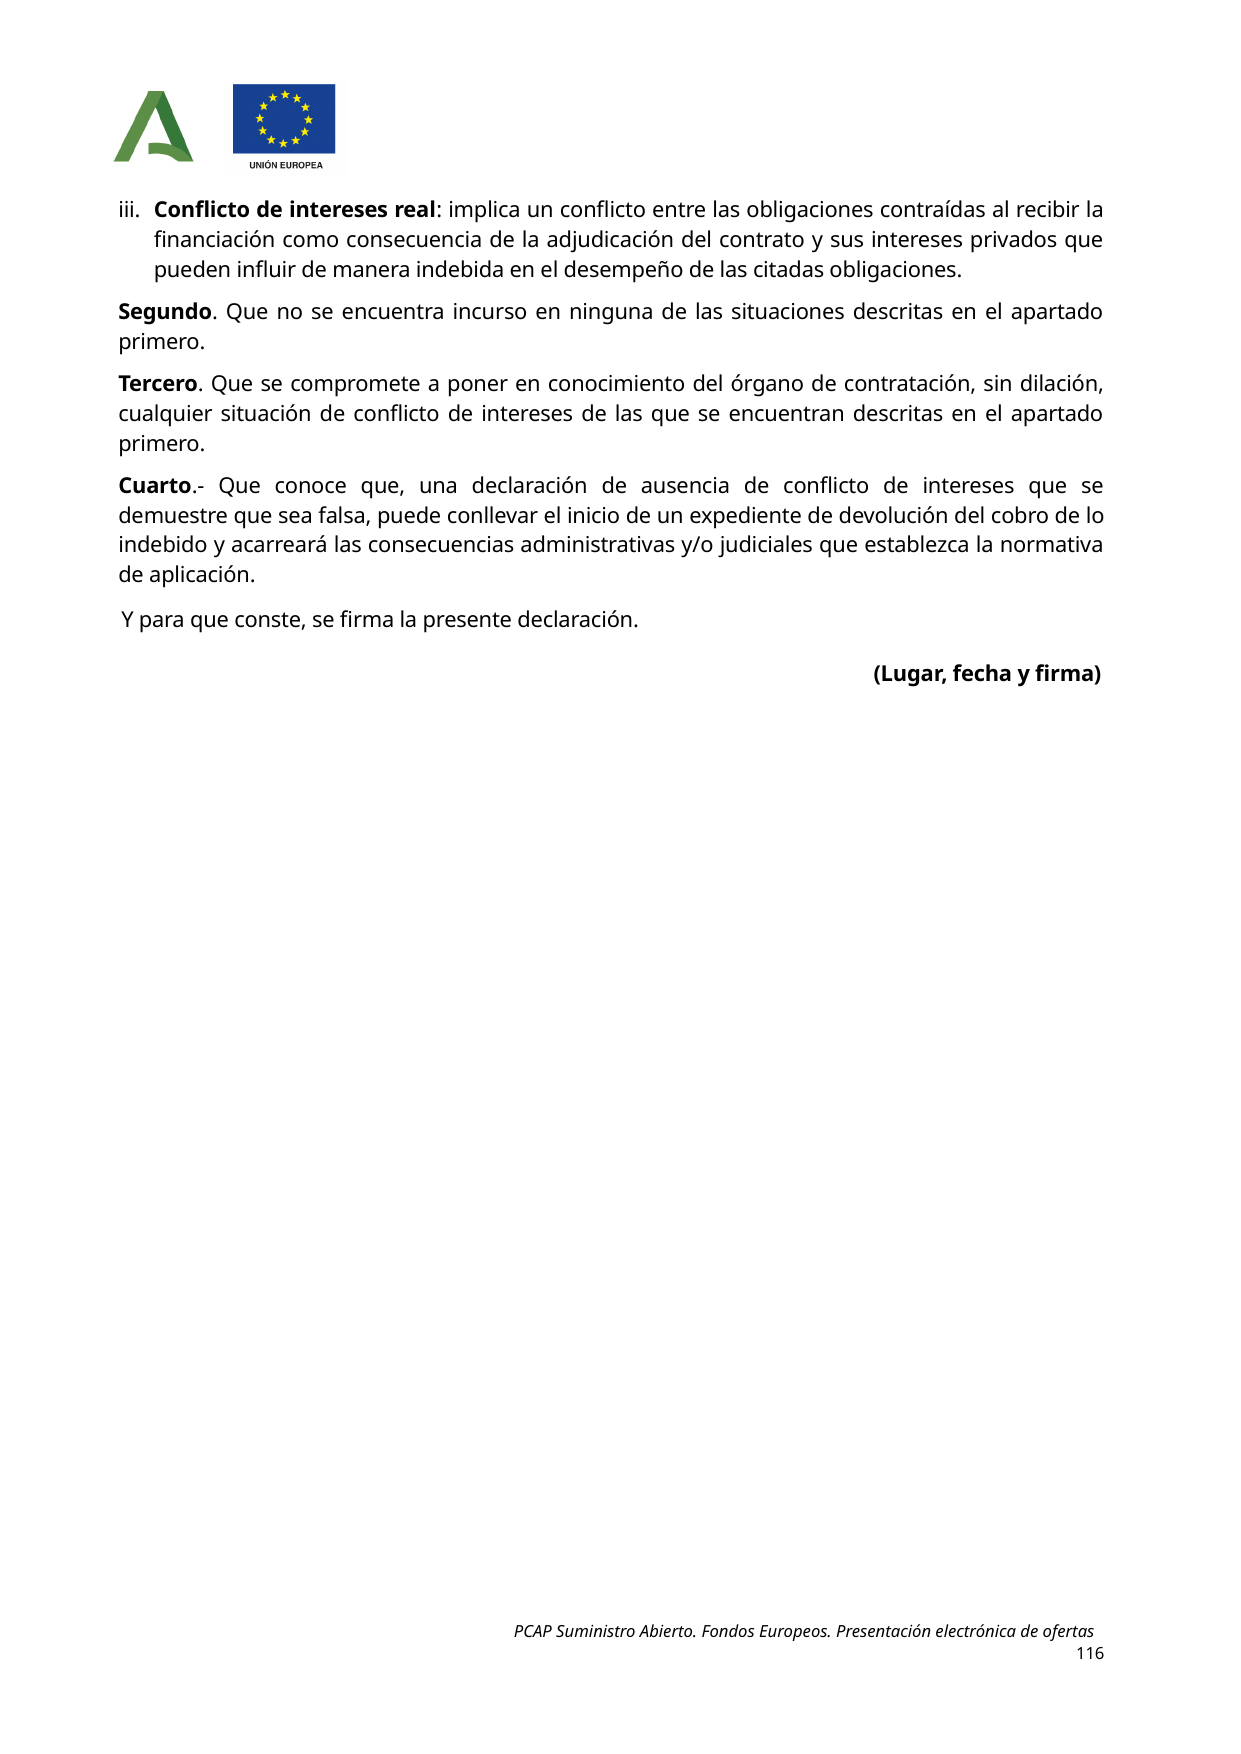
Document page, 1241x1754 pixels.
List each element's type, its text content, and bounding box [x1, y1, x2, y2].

picture [221, 78, 347, 176]
list Conflicto de intereses real: implica un conflicto entre las obligaciones contraídas al recibir la financiación como consecuencia de la adjudicación del contrato y sus intereses privados que pueden influir de manera indebida en el desempeño de las citadas obligaciones. [118, 194, 1104, 284]
text Tercero. Que se compromete a poner en conocimiento del órgano de contratación, sin dilación, cualquier situación de conflicto de intereses de las que se encuentran descritas en el apartado primero. [118, 368, 1104, 457]
picture [109, 86, 198, 166]
text Segundo. Que no se encuentra incurso en ninguna de las situaciones descritas en el apartado primero. [118, 296, 1104, 356]
text (Lugar, fecha y firma) [118, 655, 1104, 691]
text Y para que conste, se firma la presente declaración. [118, 601, 1104, 634]
text Cuarto.- Que conoce que, una declaración de ausencia de conflicto de intereses que se demuestre que sea falsa, puede conllevar el inicio de un expediente de devolución del cobro de lo indebido y acarreará las consecuencias administrativas y/o judiciales que establezca la normativa de aplicación. [118, 470, 1104, 589]
